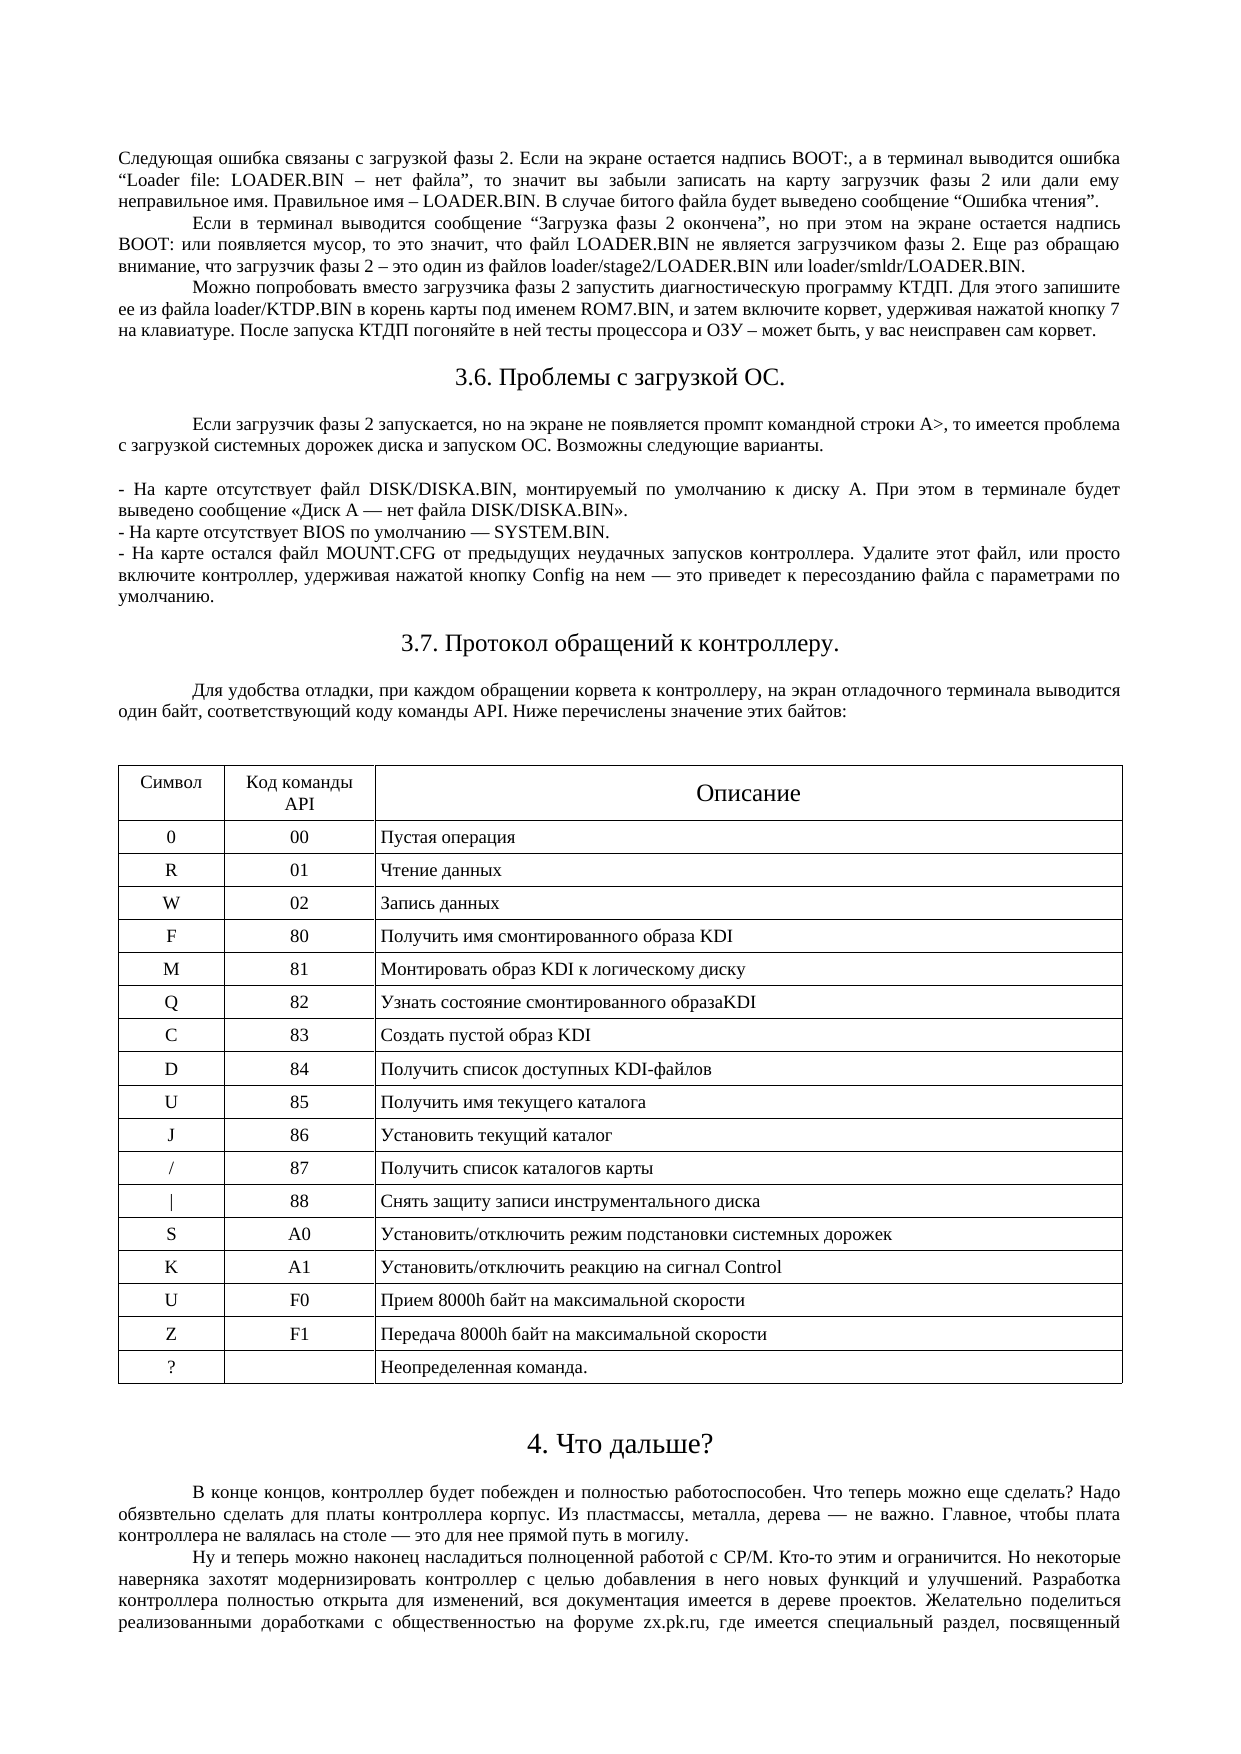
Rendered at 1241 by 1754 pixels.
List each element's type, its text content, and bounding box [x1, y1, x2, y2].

text Следующая ошибка связаны с загрузкой фазы 2. Если на экране остается надпись BOOT:, а в терминал выводится ошибка “Loader file: LOADER.BIN – нет файла”, то значит вы забыли записать на карту загрузчик фазы 2 или дали ему неправильное имя. Правильное имя – LOADER.BIN. В случае битого файла будет выведено сообщение “Ошибка чтения”. [118, 147, 1122, 212]
table_cell 02 [225, 887, 374, 919]
table_cell Z [119, 1317, 224, 1350]
table_cell Установить/отключить реакцию на сигнал Control [376, 1251, 1122, 1283]
text Если загрузчик фазы 2 запускается, но на экране не появляется промпт командной строки A>, то имеется проблема с загрузкой системных дорожек диска и запуском ОС. Возможны следующие варианты. [118, 413, 1122, 456]
table_cell 01 [225, 854, 374, 886]
table_cell Неопределенная команда. [376, 1351, 1122, 1383]
table_cell F1 [225, 1317, 374, 1350]
text 3.7. Протокол обращений к контроллеру. [118, 628, 1122, 657]
text 4. Что дальше? [118, 1426, 1122, 1459]
table_cell U [119, 1284, 224, 1316]
table_cell 83 [225, 1019, 374, 1051]
table_cell Установить/отключить режим подстановки системных дорожек [376, 1218, 1122, 1250]
table_cell 82 [225, 986, 374, 1018]
text Если в терминал выводится сообщение “Загрузка фазы 2 окончена”, но при этом на экране остается надпись BOOT: или появляется мусор, то это значит, что файл LOADER.BIN не является загрузчиком фазы 2. Еще раз обращаю внимание, что загрузчик фазы 2 – это один из файлов loader/stage2/LOADER.BIN или loader/smldr/LOADER.BIN. [118, 212, 1122, 276]
text - На карте отсутствует BIOS по умолчанию — SYSTEM.BIN. [118, 521, 1122, 542]
table_cell F [119, 920, 224, 952]
table_cell Пустая операция [376, 821, 1122, 853]
table_cell S [119, 1218, 224, 1250]
table_cell A0 [225, 1218, 374, 1250]
table_cell J [119, 1119, 224, 1151]
table_cell K [119, 1251, 224, 1283]
table_cell Чтение данных [376, 854, 1122, 886]
table_cell M [119, 953, 224, 985]
table_cell Получить список доступных KDI-файлов [376, 1052, 1122, 1085]
table_cell R [119, 854, 224, 886]
table_cell Узнать состояние смонтированного образаKDI [376, 986, 1122, 1018]
table_cell Запись данных [376, 887, 1122, 919]
table_header Описание [376, 766, 1122, 820]
table_cell Передача 8000h байт на максимальной скорости [376, 1317, 1122, 1350]
table_cell Монтировать образ KDI к логическому диску [376, 953, 1122, 985]
text - На карте остался файл MOUNT.CFG от предыдущих неудачных запусков контроллера. Удалите этот файл, или просто включите контроллер, удерживая нажатой кнопку Config на нем — это приведет к пересозданию файла с параметрами по умолчанию. [118, 542, 1122, 607]
table_cell [225, 1351, 374, 1383]
table_cell Установить текущий каталог [376, 1119, 1122, 1151]
table_cell Получить имя смонтированного образа KDI [376, 920, 1122, 952]
table_header Код команды API [225, 766, 374, 820]
table_cell 86 [225, 1119, 374, 1151]
table_cell Получить список каталогов карты [376, 1152, 1122, 1184]
table_cell 80 [225, 920, 374, 952]
table_cell A1 [225, 1251, 374, 1283]
table_cell Создать пустой образ KDI [376, 1019, 1122, 1051]
table_cell W [119, 887, 224, 919]
table_cell U [119, 1086, 224, 1118]
table_cell C [119, 1019, 224, 1051]
table_cell F0 [225, 1284, 374, 1316]
text Можно попробовать вместо загрузчика фазы 2 запустить диагностическую программу КТДП. Для этого запишите ее из файла loader/KTDP.BIN в корень карты под именем ROM7.BIN, и затем включите корвет, удерживая нажатой кнопку 7 на клавиатуре. После запуска КТДП погоняйте в ней тесты процессора и ОЗУ – может быть, у вас неисправен сам корвет. [118, 276, 1122, 341]
text - На карте отсутствует файл DISK/DISKA.BIN, монтируемый по умолчанию к диску А. При этом в терминале будет выведено сообщение «Диск А — нет файла DISK/DISKA.BIN». [118, 477, 1122, 521]
table_cell 88 [225, 1185, 374, 1217]
table_cell 85 [225, 1086, 374, 1118]
table_cell 84 [225, 1052, 374, 1085]
text 3.6. Проблемы с загрузкой ОС. [118, 362, 1122, 391]
table_cell / [119, 1152, 224, 1184]
table_cell Получить имя текущего каталога [376, 1086, 1122, 1118]
table_cell Прием 8000h байт на максимальной скорости [376, 1284, 1122, 1316]
table_cell 87 [225, 1152, 374, 1184]
table_header Символ [119, 766, 224, 820]
text Ну и теперь можно наконец насладиться полноценной работой с CP/M. Кто-то этим и ограничится. Но некоторые наверняка захотят модернизировать контроллер с целью добавления в него новых функций и улучшений. Разработка контроллера полностью открыта для изменений, вся документация имеется в дереве проектов. Желательно поделиться реализованными доработками с общественностью на форуме zx.pk.ru, где имеется специальный раздел, посвященный [118, 1546, 1122, 1632]
table_cell 00 [225, 821, 374, 853]
table_cell Q [119, 986, 224, 1018]
text В конце концов, контроллер будет побежден и полностью работоспособен. Что теперь можно еще сделать? Надо обязвтельно сделать для платы контроллера корпус. Из пластмассы, металла, дерева — не важно. Главное, чтобы плата контроллера не валялась на столе — это для нее прямой путь в могилу. [118, 1481, 1122, 1546]
table_cell Снять защиту записи инструментального диска [376, 1185, 1122, 1217]
table_cell 0 [119, 821, 224, 853]
text Для удобства отладки, при каждом обращении корвета к контроллеру, на экран отладочного терминала выводится один байт, соответствующий коду команды API. Ниже перечислены значение этих байтов: [118, 679, 1122, 722]
table_cell 81 [225, 953, 374, 985]
table_cell | [119, 1185, 224, 1217]
table_cell ? [119, 1351, 224, 1383]
table_cell D [119, 1052, 224, 1085]
